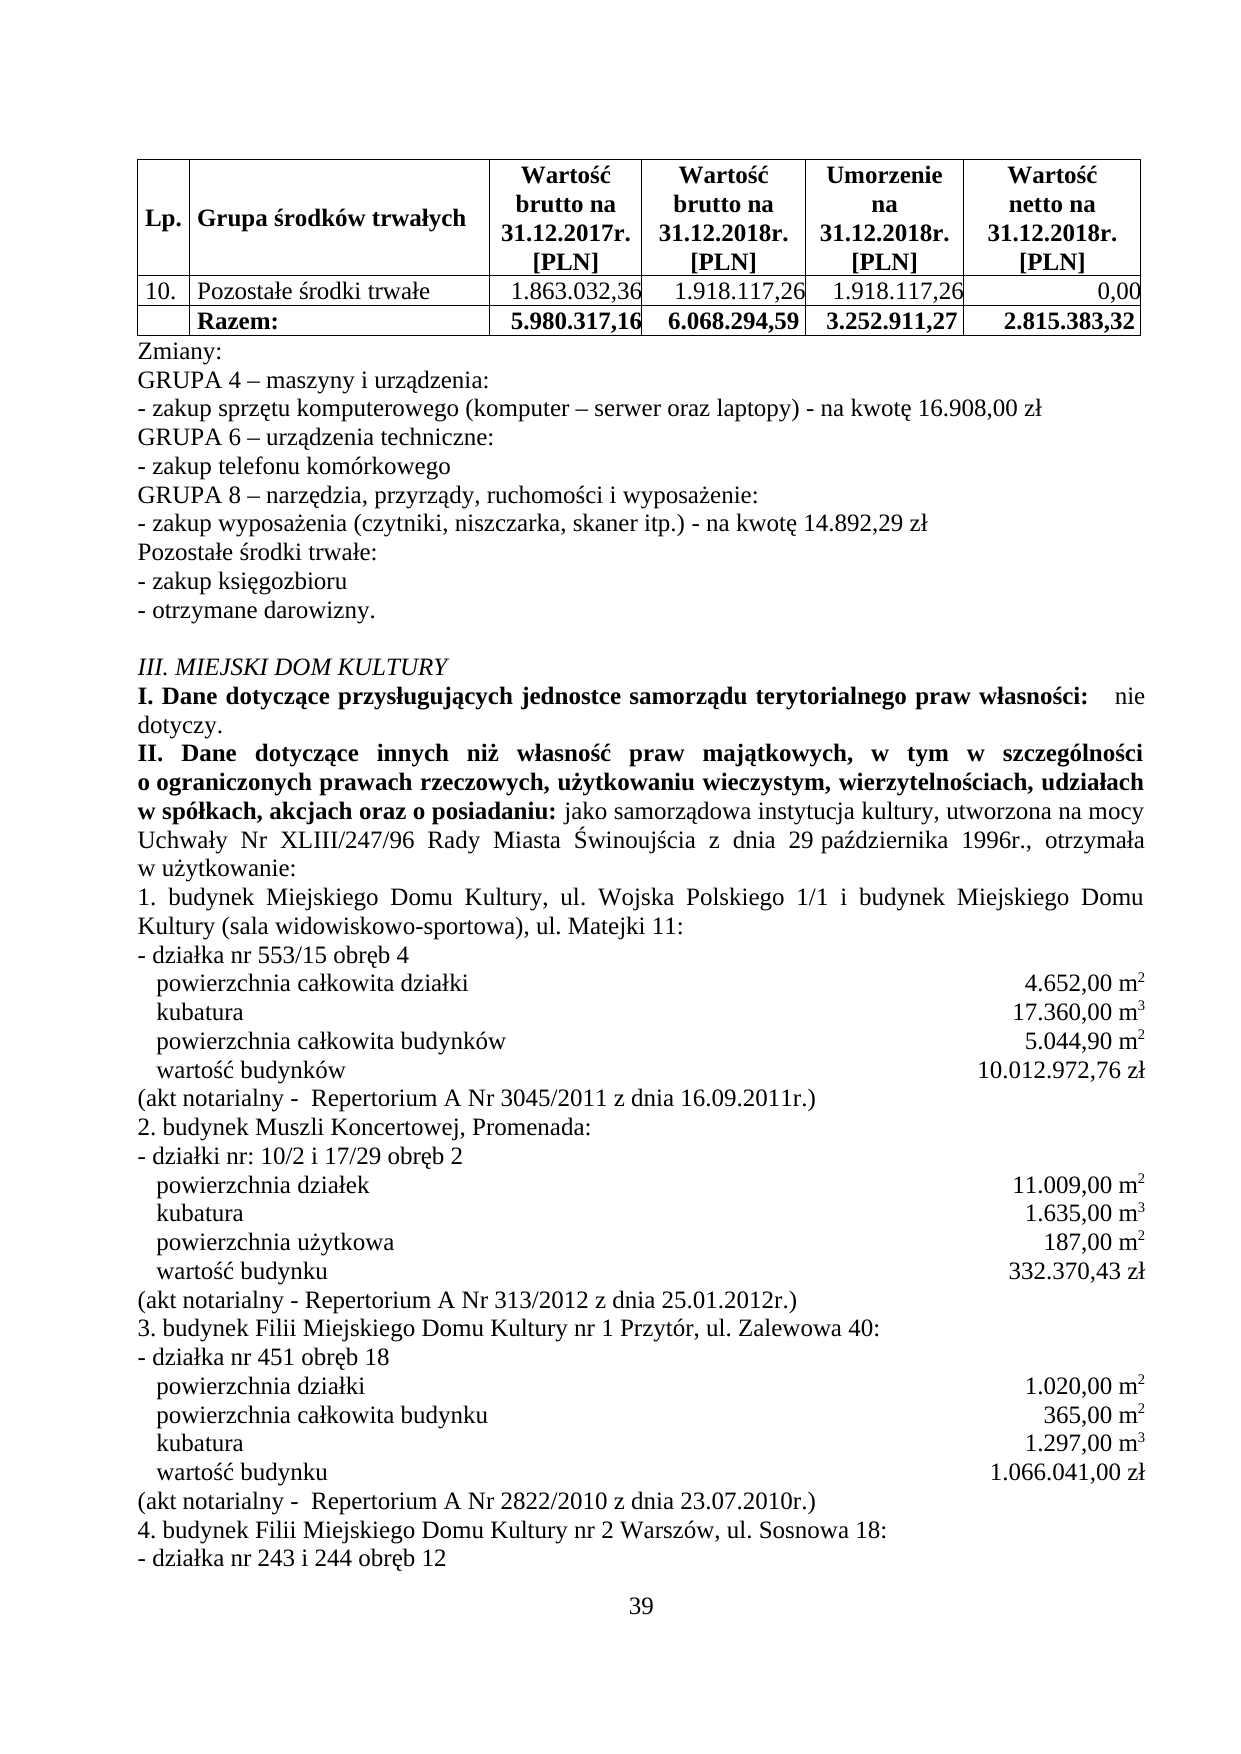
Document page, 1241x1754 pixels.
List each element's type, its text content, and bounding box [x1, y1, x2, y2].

table_cell [936, 1285, 1145, 1313]
table_cell [936, 1544, 1145, 1572]
table_header Wartość brutto na 31.12.2018r. [PLN] [642, 160, 805, 275]
table_cell 187,00 m2 [936, 1227, 1145, 1256]
table_cell - zakup wyposażenia (czytniki, niszczarka, skaner itp.) - na kwotę 14.892,29 zł [138, 509, 1145, 537]
table_cell - otrzymane darowizny. [138, 595, 1145, 623]
table_cell 3.252.911,27 [806, 306, 963, 335]
table_cell Pozostałe środki trwałe: [138, 537, 1145, 566]
table_cell [936, 1084, 1145, 1112]
table_cell [936, 1141, 1145, 1170]
table_cell - działka nr 243 i 244 obręb 12 [138, 1544, 936, 1572]
table_cell kubatura [138, 997, 936, 1026]
table_cell GRUPA 6 – urządzenia techniczne: [138, 422, 1145, 451]
table_cell - działka nr 451 obręb 18 [138, 1342, 936, 1371]
table_cell 1.635,00 m3 [936, 1199, 1145, 1227]
table_cell 17.360,00 m3 [936, 997, 1145, 1026]
table_cell 2. budynek Muszli Koncertowej, Promenada: [138, 1112, 936, 1141]
table_cell [936, 1515, 1145, 1543]
table_cell 4. budynek Filii Miejskiego Domu Kultury nr 2 Warszów, ul. Sosnowa 18: [138, 1515, 936, 1543]
table_cell 0,00 [964, 276, 1140, 305]
table_cell 1.066.041,00 zł [936, 1457, 1145, 1486]
table_header Wartość brutto na 31.12.2017r. [PLN] [490, 160, 641, 275]
table_cell 365,00 m2 [936, 1400, 1145, 1428]
table_header 1. budynek Miejskiego Domu Kultury, ul. Wojska Polskiego 1/1 i budynek Miejskiego Domu Kultury (sala widowiskowo-sportowa), ul. Matejki 11: [138, 882, 1145, 940]
table_cell [936, 1486, 1145, 1515]
table_cell wartość budynku [138, 1457, 936, 1486]
table_cell [936, 1314, 1145, 1342]
table_cell 1.918.117,26 [806, 276, 963, 305]
table_cell 11.009,00 m2 [936, 1170, 1145, 1198]
table_header Umorzenie na 31.12.2018r. [PLN] [806, 160, 963, 275]
table_cell - działka nr 553/15 obręb 4 [138, 940, 936, 968]
table_cell [936, 940, 1145, 968]
table_cell [138, 306, 189, 335]
table_cell 2.815.383,32 [964, 306, 1140, 335]
table_cell (akt notarialny - Repertorium A Nr 3045/2011 z dnia 16.09.2011r.) [138, 1084, 936, 1112]
table_cell [936, 1342, 1145, 1371]
table_header GRUPA 4 – maszyny i urządzenia: [138, 365, 1145, 393]
text II. Dane dotyczące innych niż własność praw majątkowych, w tym w szczególności o ograniczonych prawach rzeczowych, użytkowaniu wieczystym, wierzytelnościach, udziałach w spółkach, akcjach oraz o posiadaniu: jako samorządowa instytucja kultury, utworzona na mocy Uchwały Nr XLIII/247/96 Rady Miasta Świnoujścia z dnia 29 października 1996r., otrzymała w użytkowanie: [137, 738, 1145, 882]
table_cell 6.068.294,59 [642, 306, 805, 335]
table_cell - działki nr: 10/2 i 17/29 obręb 2 [138, 1141, 936, 1170]
text I. Dane dotyczące przysługujących jednostce samorządu terytorialnego praw własności: nie dotyczy. [137, 681, 1145, 738]
text Zmiany: [137, 336, 1145, 365]
table_cell - zakup telefonu komórkowego [138, 451, 1145, 480]
table_cell powierzchnia użytkowa [138, 1227, 936, 1256]
table_cell - zakup sprzętu komputerowego (komputer – serwer oraz laptopy) - na kwotę 16.908,00 zł [138, 394, 1145, 422]
table_header Lp. [138, 160, 189, 275]
table_cell 5.044,90 m2 [936, 1026, 1145, 1055]
table_cell 332.370,43 zł [936, 1256, 1145, 1285]
table_cell powierzchnia działki [138, 1371, 936, 1400]
table_cell powierzchnia całkowita działki [138, 969, 936, 997]
subtitle III. MIEJSKI DOM KULTURY [137, 652, 1145, 681]
table_cell kubatura [138, 1199, 936, 1227]
table_cell Pozostałe środki trwałe [190, 276, 489, 305]
table_cell powierzchnia całkowita budynku [138, 1400, 936, 1428]
table_cell 10. [138, 276, 189, 305]
table_cell (akt notarialny - Repertorium A Nr 313/2012 z dnia 25.01.2012r.) [138, 1285, 936, 1313]
table_cell [936, 1112, 1145, 1141]
table_cell 1.297,00 m3 [936, 1429, 1145, 1457]
table_cell kubatura [138, 1429, 936, 1457]
table_cell - zakup księgozbioru [138, 566, 1145, 595]
table_cell GRUPA 8 – narzędzia, przyrządy, ruchomości i wyposażenie: [138, 480, 1145, 508]
table_cell 5.980.317,16 [490, 306, 641, 335]
table_cell 10.012.972,76 zł [936, 1055, 1145, 1083]
table_header Wartość netto na 31.12.2018r. [PLN] [964, 160, 1140, 275]
table_cell Razem: [190, 306, 489, 335]
table_cell 1.863.032,36 [490, 276, 641, 305]
table_header Grupa środków trwałych [190, 160, 489, 275]
table_cell 1.020,00 m2 [936, 1371, 1145, 1400]
table_cell (akt notarialny - Repertorium A Nr 2822/2010 z dnia 23.07.2010r.) [138, 1486, 936, 1515]
table_cell 3. budynek Filii Miejskiego Domu Kultury nr 1 Przytór, ul. Zalewowa 40: [138, 1314, 936, 1342]
table_cell wartość budynków [138, 1055, 936, 1083]
table_cell powierzchnia działek [138, 1170, 936, 1198]
table_cell wartość budynku [138, 1256, 936, 1285]
table_cell 4.652,00 m2 [936, 969, 1145, 997]
table_cell 1.918.117,26 [642, 276, 805, 305]
table_cell powierzchnia całkowita budynków [138, 1026, 936, 1055]
